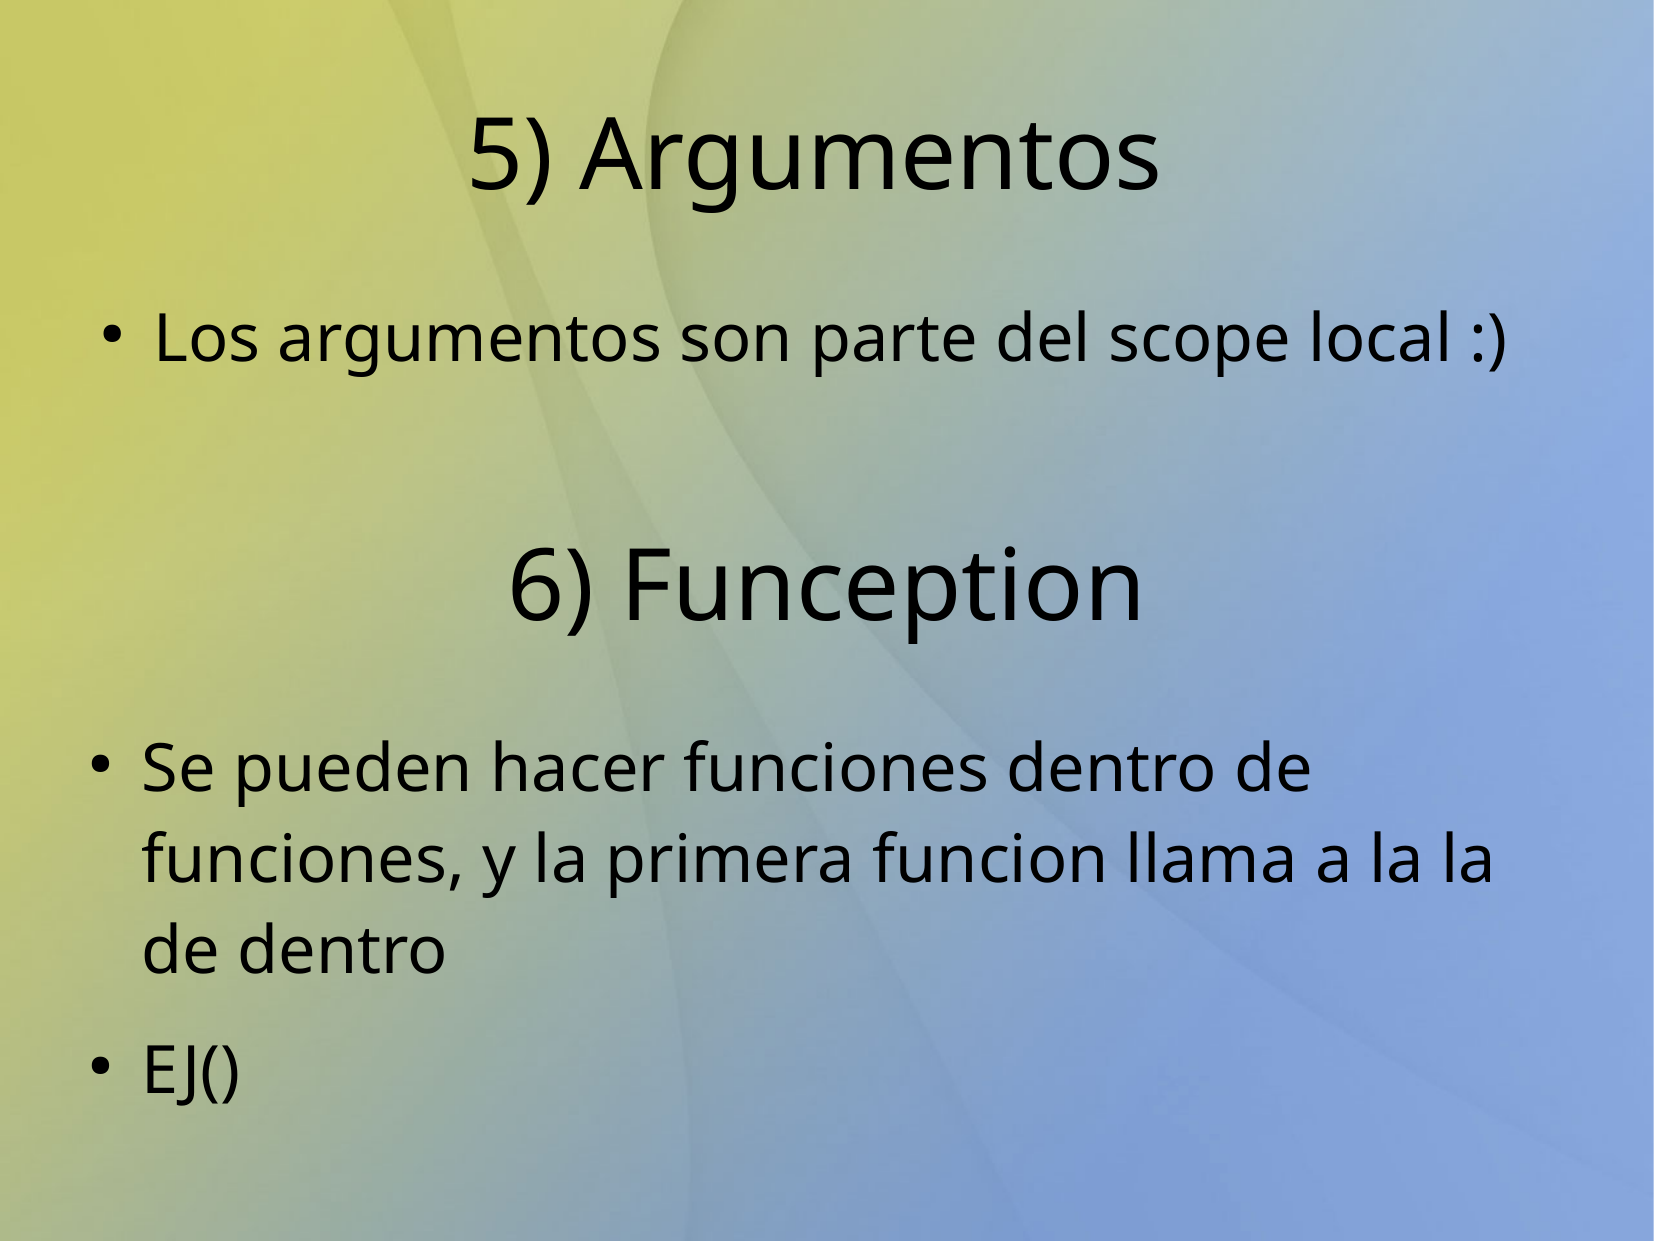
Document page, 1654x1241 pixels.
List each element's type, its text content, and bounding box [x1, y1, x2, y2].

list Los argumentos son parte del scope local :) [82, 290, 1571, 520]
title 6) Funception [82, 520, 1571, 686]
list Se pueden hacer funciones dentro de funciones, y la primera funcion llama a la la de dentro EJ() [70, 720, 1560, 1062]
picture [0, 0, 1654, 1241]
title 5) Argumentos [70, 47, 1559, 255]
